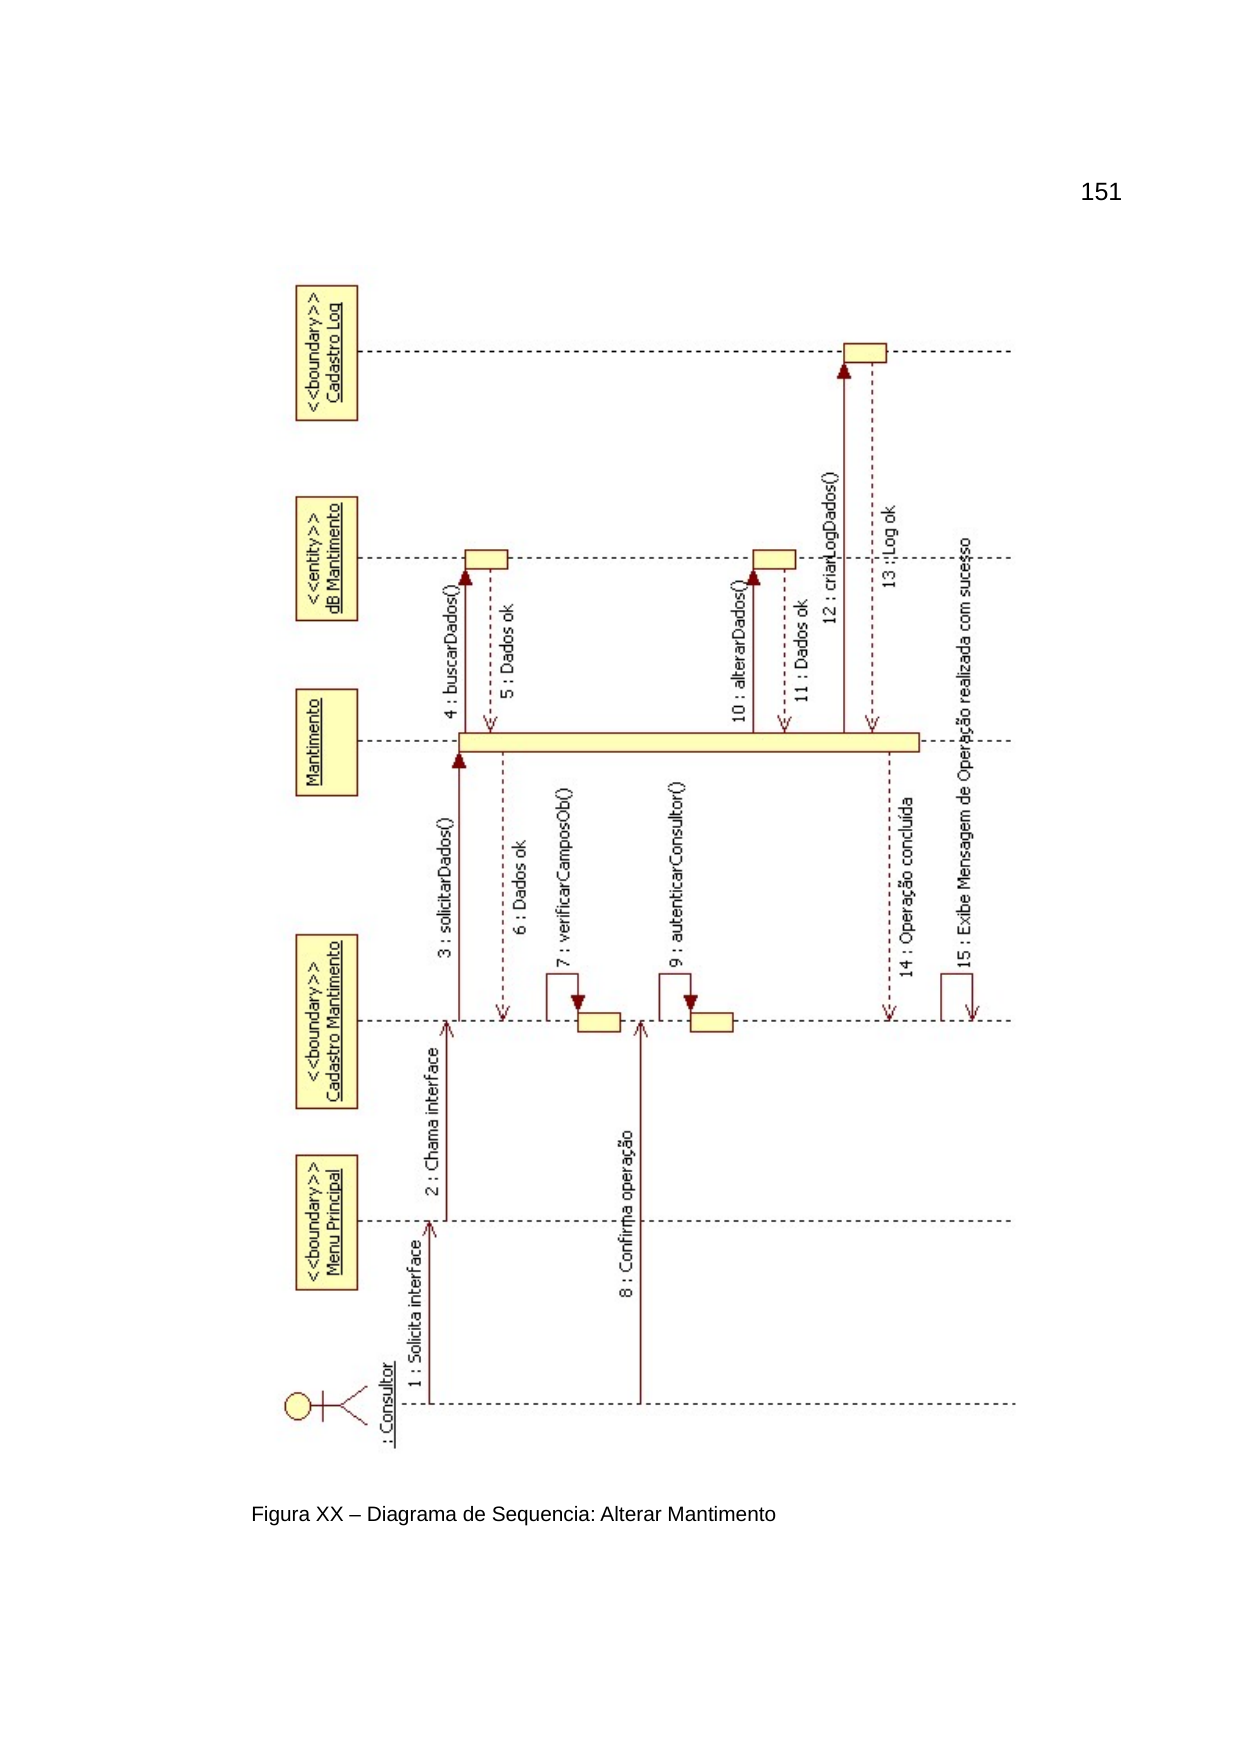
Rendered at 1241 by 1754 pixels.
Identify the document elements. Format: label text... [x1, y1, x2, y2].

text Figura XX – Diagrama de Sequencia: Alterar Mantimento [177, 1502, 1122, 1526]
picture [252, 265, 1047, 1502]
